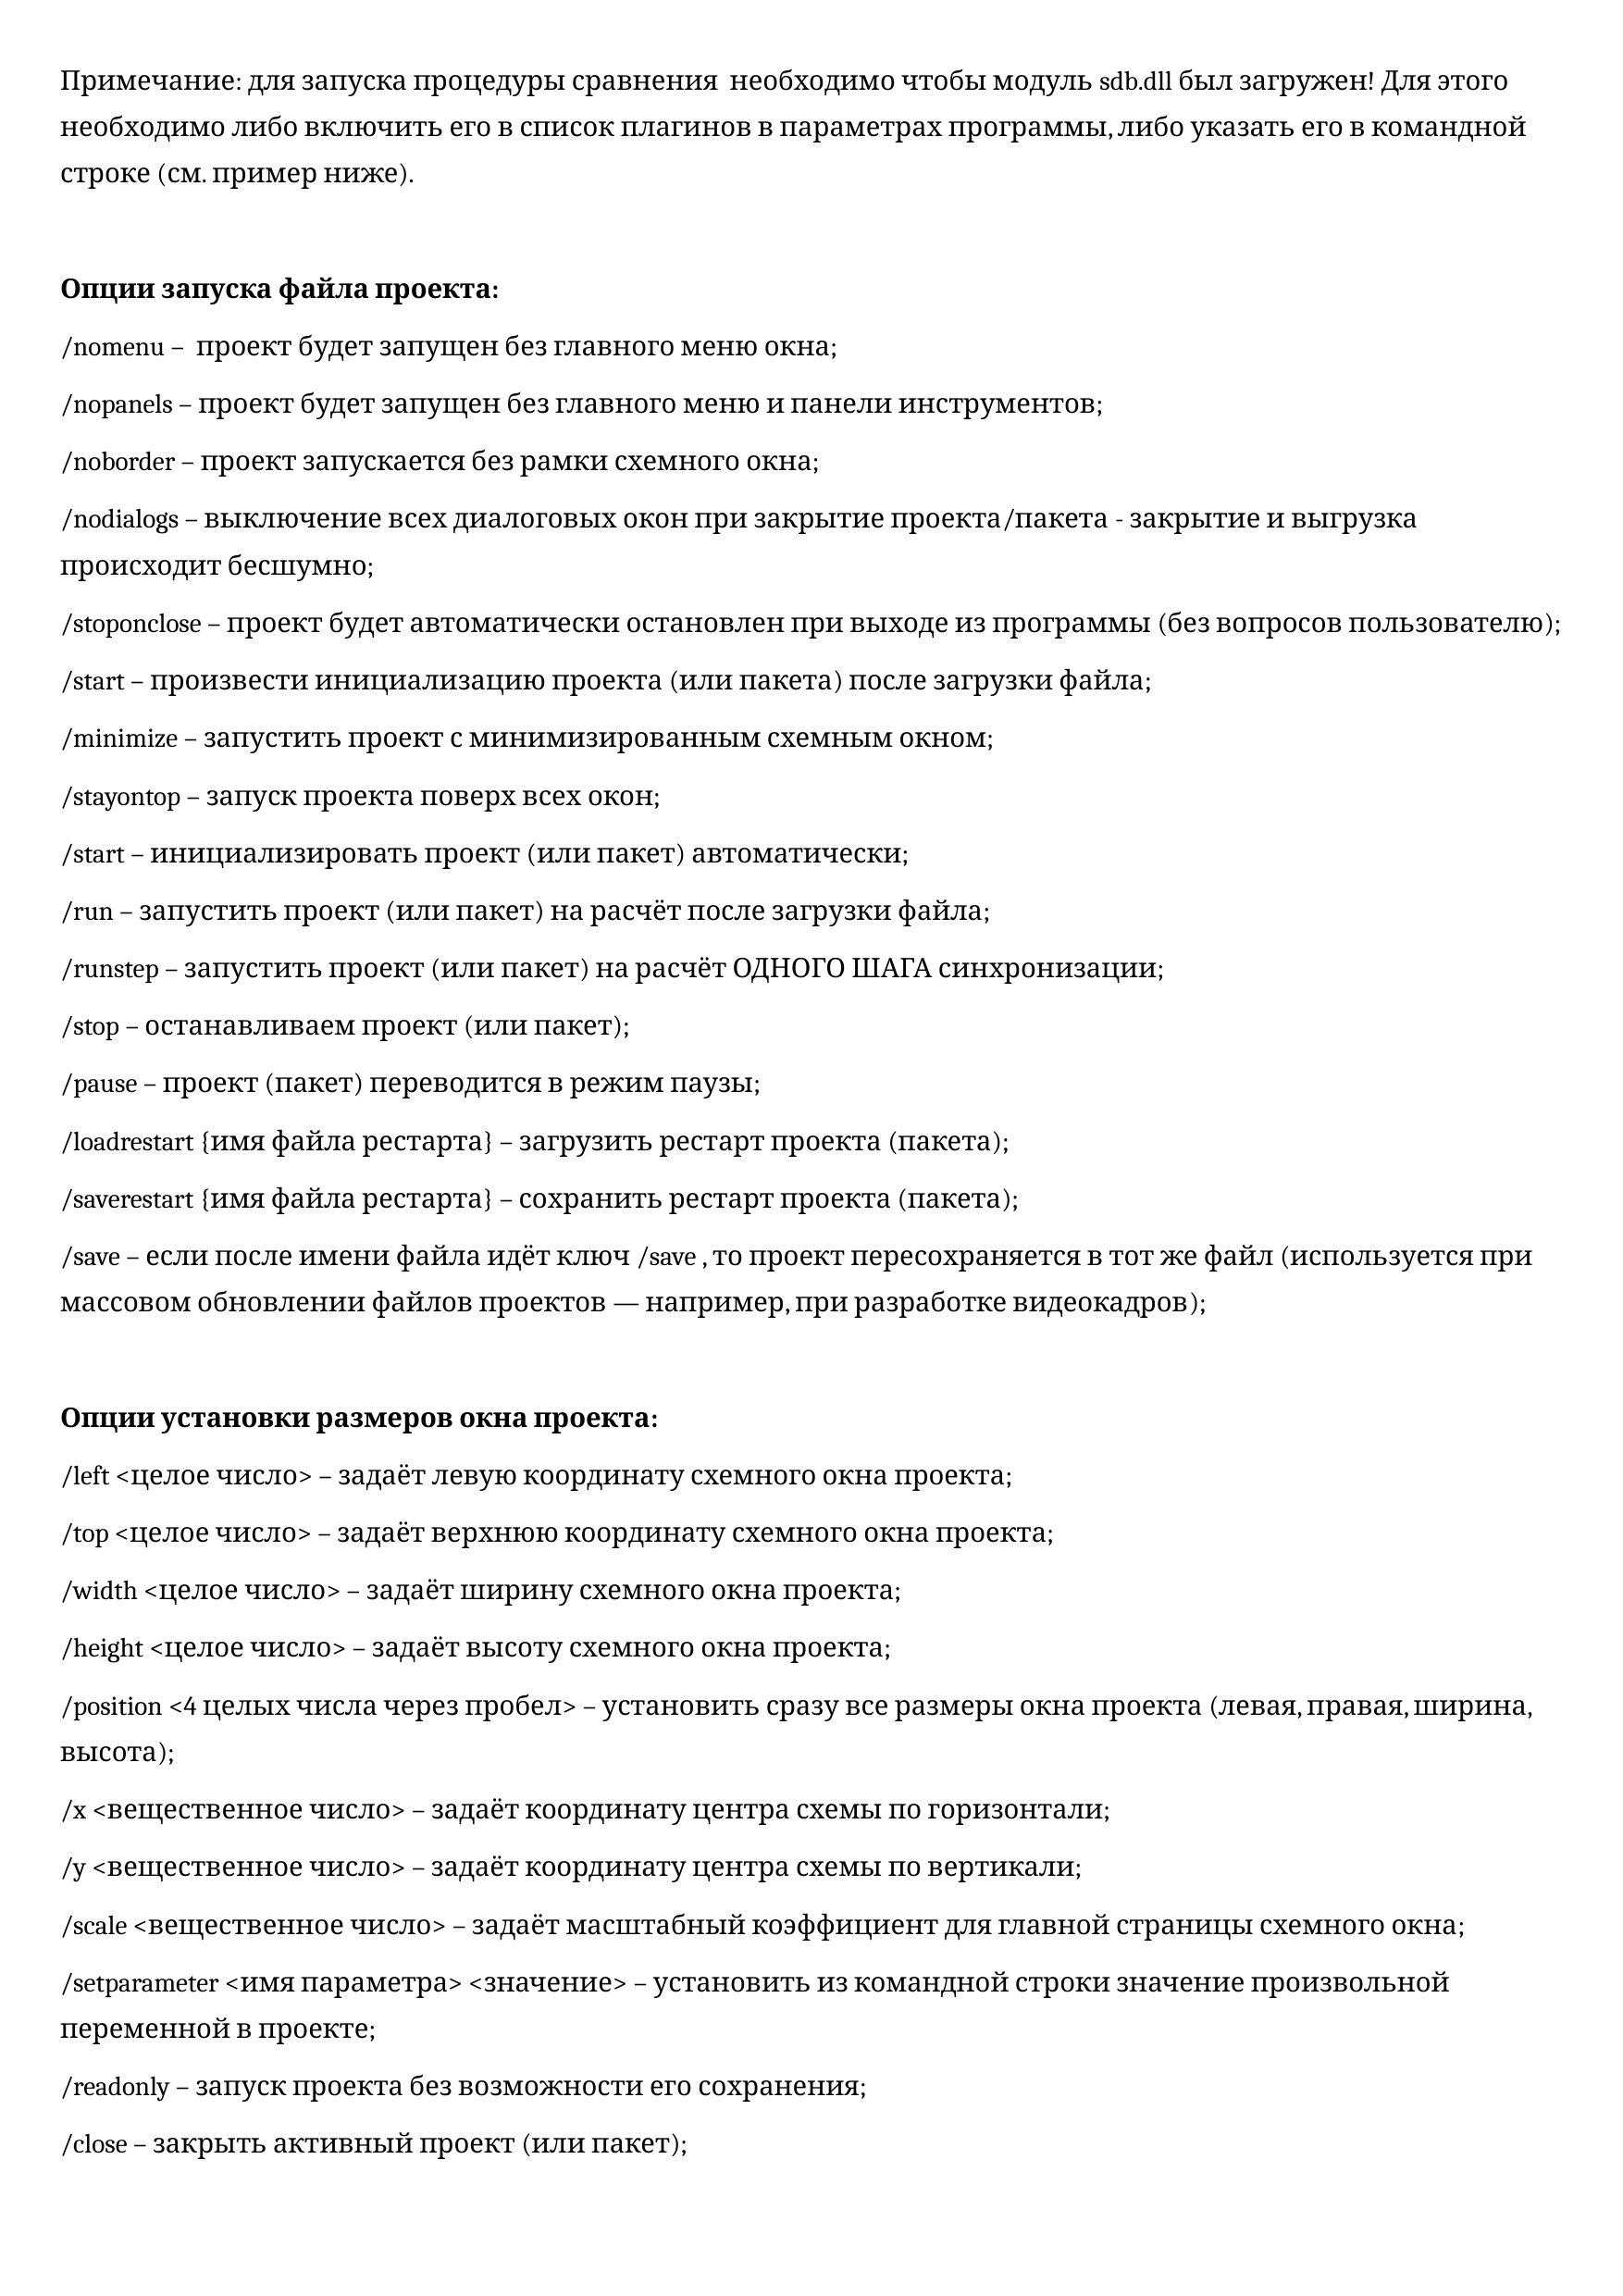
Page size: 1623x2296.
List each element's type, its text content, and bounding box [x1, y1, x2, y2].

table_cell Примечание: для запуска процедуры сравнения необходимо чтобы модуль sdb.dll был загружен! Для этого необходимо либо включить его в список плагинов в параметрах программы, либо указать его в командной строке (см. пример ниже). Опции запуска файла проекта: /nomenu – проект будет запущен без главного меню окна; /nopanels – проект будет запущен без главного меню и панели инструментов; /noborder – проект запускается без рамки схемного окна; /nodialogs – выключение всех диалоговых окон при закрытие проекта/пакета - закрытие и выгрузка происходит бесшумно; /stoponclose – проект будет автоматически остановлен при выходе из программы (без вопросов пользователю); /start – произвести инициализацию проекта (или пакета) после загрузки файла; /minimize – запустить проект с минимизированным схемным окном; /stayontop – запуск проекта поверх всех окон; /start – инициализировать проект (или пакет) автоматически; /run – запустить проект (или пакет) на расчёт после загрузки файла; /runstep – запустить проект (или пакет) на расчёт ОДНОГО ШАГА синхронизации; /stop – останавливаем проект (или пакет); /pause – проект (пакет) переводится в режим паузы; /loadrestart {имя файла рестарта} – загрузить рестарт проекта (пакета); /saverestart {имя файла рестарта} – сохранить рестарт проекта (пакета); /save – если после имени файла идёт ключ /save , то проект пересохраняется в тот же файл (используется при массовом обновлении файлов проектов — например, при разработке видеокадров); Опции установки размеров окна проекта: /left <целое число> – задаёт левую координату схемного окна проекта; /top <целое число> – задаёт верхнюю координату схемного окна проекта; /width <целое число> – задаёт ширину схемного окна проекта; /height <целое число> – задаёт высоту схемного окна проекта; /position <4 целых числа через пробел> – установить сразу все размеры окна проекта (левая, правая, ширина, высота); /x <вещественное число> – задаёт координату центра схемы по горизонтали; /y <вещественное число> – задаёт координату центра схемы по вертикали; /scale <вещественное число> – задаёт масштабный коэффициент для главной страницы схемного окна; /setparameter <имя параметра> <значение> – установить из командной строки значение произвольной переменной в проекте; /readonly – запуск проекта без возможности его сохранения; /close – закрыть активный проект (или пакет); [55, 55, 1568, 2228]
